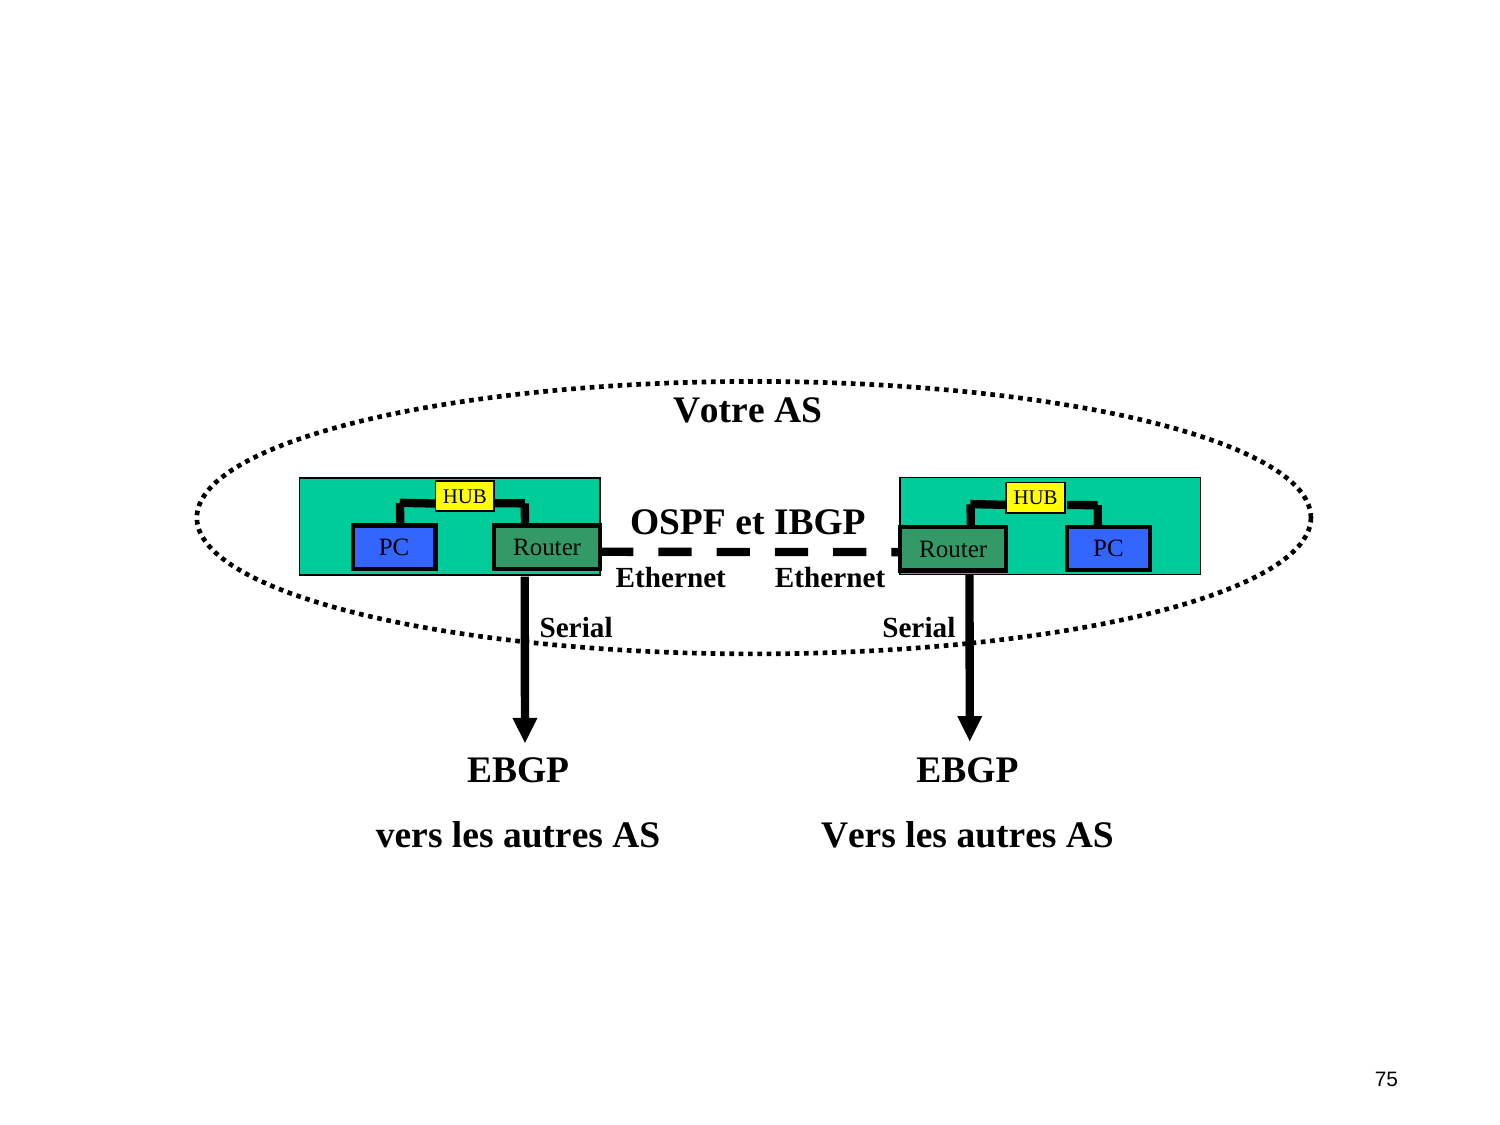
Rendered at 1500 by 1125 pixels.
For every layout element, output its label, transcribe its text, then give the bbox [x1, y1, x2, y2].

text_box OSPF et IBGP [615, 493, 881, 551]
text_box PC [352, 525, 436, 569]
text_box [1066, 526, 1093, 571]
text_box HUB [1006, 478, 1065, 517]
text_box Ethernet [600, 553, 737, 602]
text_box [493, 524, 600, 570]
text_box Router [900, 527, 1007, 571]
text_box Serial [811, 603, 965, 652]
text_box Ethernet [737, 553, 901, 602]
text_box EBGP vers les autres AS [352, 741, 684, 863]
text_box HUB [435, 476, 495, 516]
text_box Router [494, 525, 601, 569]
text_box Serial [524, 603, 684, 652]
text_box EBGP Vers les autres AS [784, 741, 1151, 863]
text_box PC [1067, 527, 1151, 571]
text_box [352, 524, 437, 570]
text_box Votre AS [655, 381, 841, 439]
